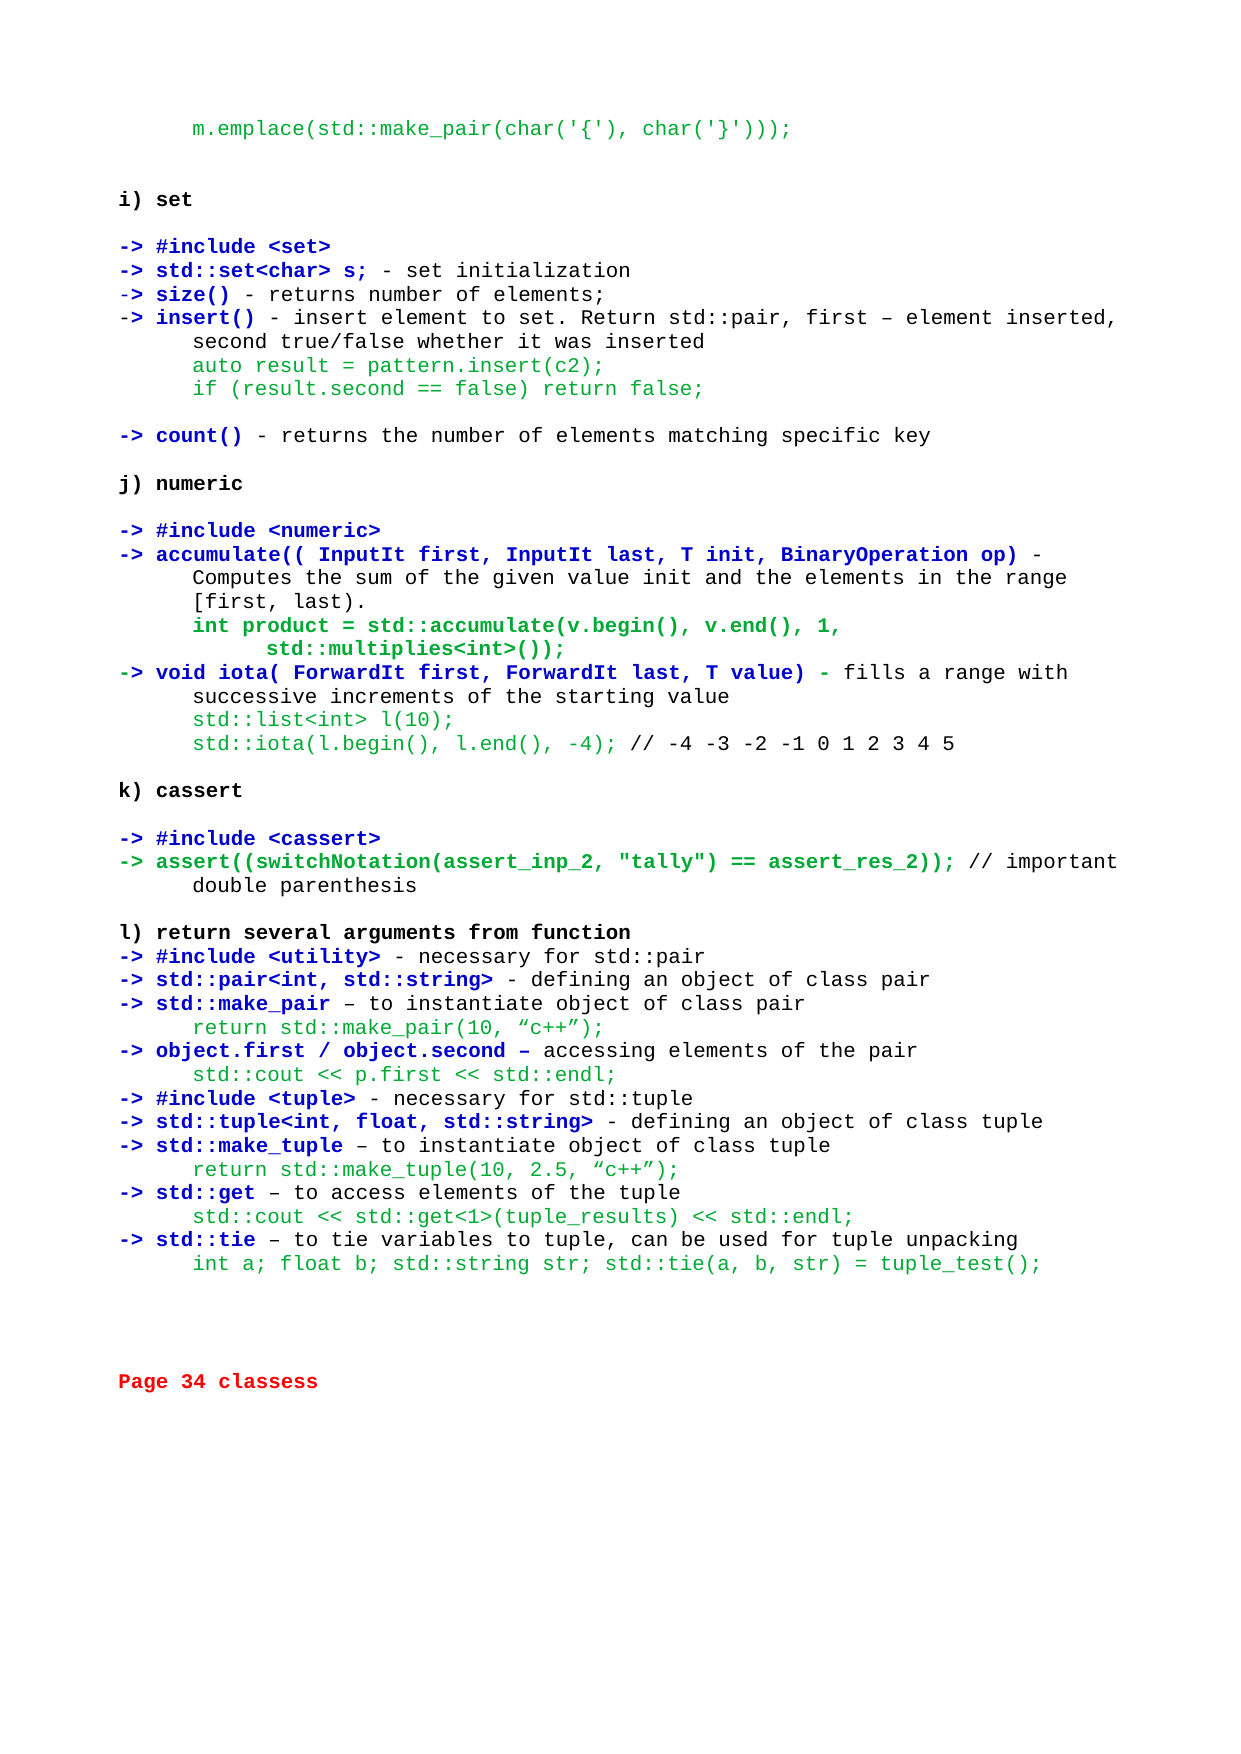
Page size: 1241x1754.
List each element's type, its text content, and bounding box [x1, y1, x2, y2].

text -> count() - returns the number of elements matching specific key [118, 426, 1122, 449]
text -> std::tie – to tie variables to tuple, can be used for tuple unpacking [118, 1229, 1122, 1253]
text Page 34 classess [118, 1371, 1122, 1395]
text int product = std::accumulate(v.begin(), v.end(), 1, std::multiplies<int>()); [118, 615, 1122, 662]
text -> std::make_pair – to instantiate object of class pair [118, 993, 1122, 1017]
text std::iota(l.begin(), l.end(), -4); // -4 -3 -2 -1 0 1 2 3 4 5 [118, 733, 1122, 757]
text -> std::pair<int, std::string> - defining an object of class pair [118, 969, 1122, 993]
text -> size() - returns number of elements; [118, 284, 1122, 307]
text return std::make_pair(10, “c++”); [118, 1017, 1122, 1040]
text m.emplace(std::make_pair(char('{'), char('}'))); [118, 118, 1122, 142]
text -> std::make_tuple – to instantiate object of class tuple [118, 1135, 1122, 1158]
text std::cout << std::get<1>(tuple_results) << std::endl; [118, 1206, 1122, 1229]
text -> #include <numeric> [118, 520, 1122, 544]
text -> #include <tuple> - necessary for std::tuple [118, 1088, 1122, 1111]
text -> insert() - insert element to set. Return std::pair, first – element inserted, second true/false whether it was inserted [118, 307, 1122, 354]
text k) cassert [118, 780, 1122, 804]
text -> std::tuple<int, float, std::string> - defining an object of class tuple [118, 1111, 1122, 1135]
text l) return several arguments from function [118, 922, 1122, 946]
text return std::make_tuple(10, 2.5, “c++”); [118, 1158, 1122, 1182]
text if (result.second == false) return false; [118, 378, 1122, 402]
text j) numeric [118, 473, 1122, 496]
text -> object.first / object.second – accessing elements of the pair [118, 1040, 1122, 1064]
text -> assert((switchNotation(assert_inp_2, "tally") == assert_res_2)); // important double parenthesis [118, 851, 1122, 898]
text std::list<int> l(10); [118, 709, 1122, 733]
text auto result = pattern.insert(c2); [118, 354, 1122, 378]
text int a; float b; std::string str; std::tie(a, b, str) = tuple_test(); [118, 1253, 1122, 1277]
text -> std::set<char> s; - set initialization [118, 260, 1122, 284]
text -> std::get – to access elements of the tuple [118, 1182, 1122, 1206]
text -> accumulate(( InputIt first, InputIt last, T init, BinaryOperation op) - Computes the sum of the given value init and the elements in the range [first, last). [118, 544, 1122, 615]
text -> void iota( ForwardIt first, ForwardIt last, T value) - fills a range with successive increments of the starting value [118, 662, 1122, 709]
text -> #include <utility> - necessary for std::pair [118, 946, 1122, 969]
text -> #include <set> [118, 236, 1122, 260]
text i) set [118, 189, 1122, 213]
text std::cout << p.first << std::endl; [118, 1064, 1122, 1088]
text -> #include <cassert> [118, 827, 1122, 851]
